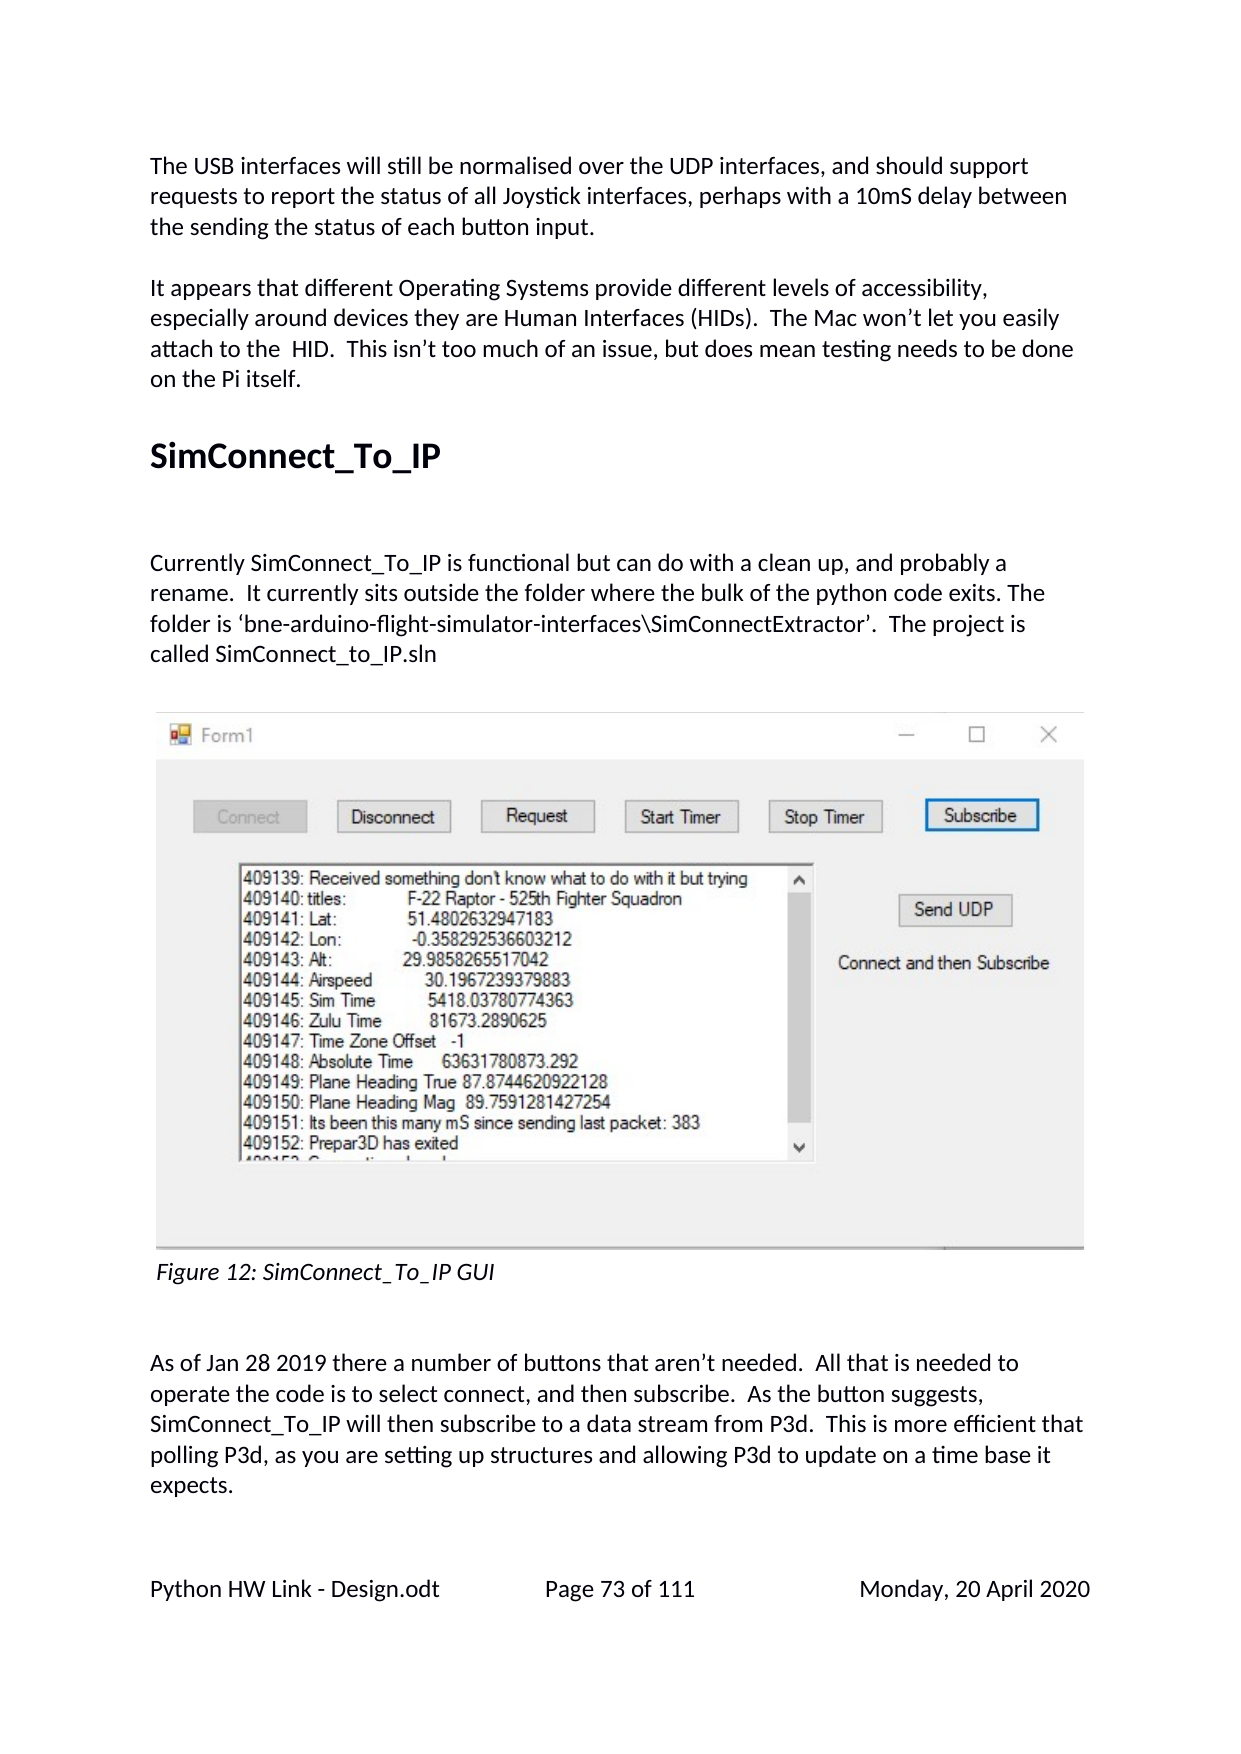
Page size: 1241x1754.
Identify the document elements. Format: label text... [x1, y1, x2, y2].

text It appears that different Operating Systems provide different levels of accessibility, especially around devices they are Human Interfaces (HIDs). The Mac won’t let you easily attach to the HID. This isn’t too much of an issue, but does mean testing needs to be done on the Pi itself. [150, 272, 1090, 394]
text The USB interfaces will still be normalised over the UDP interfaces, and should support requests to report the status of all Joystick interfaces, perhaps with a 10mS delay between the sending the status of each button input. [150, 150, 1090, 242]
subtitle SimConnect_To_IP [150, 432, 1090, 477]
text Figure 12: SimConnect_To_IP GUI [156, 1250, 1084, 1286]
text As of Jan 28 2019 there a number of buttons that aren’t needed. All that is needed to operate the code is to select connect, and then subscribe. As the button suggests, SimConnect_To_IP will then subscribe to a data stream from P3d. This is more efficient that polling P3d, as you are setting up structures and allowing P3d to update on a time base it expects. [150, 1347, 1090, 1500]
text Currently SimConnect_To_IP is functional but can do with a clean up, and probably a rename. It currently sits outside the folder where the bulk of the python code exits. The folder is ‘bne-arduino-flight-simulator-interfaces\SimConnectExtractor’. The project is called SimConnect_to_IP.sln [150, 547, 1090, 669]
picture [156, 712, 1085, 1250]
